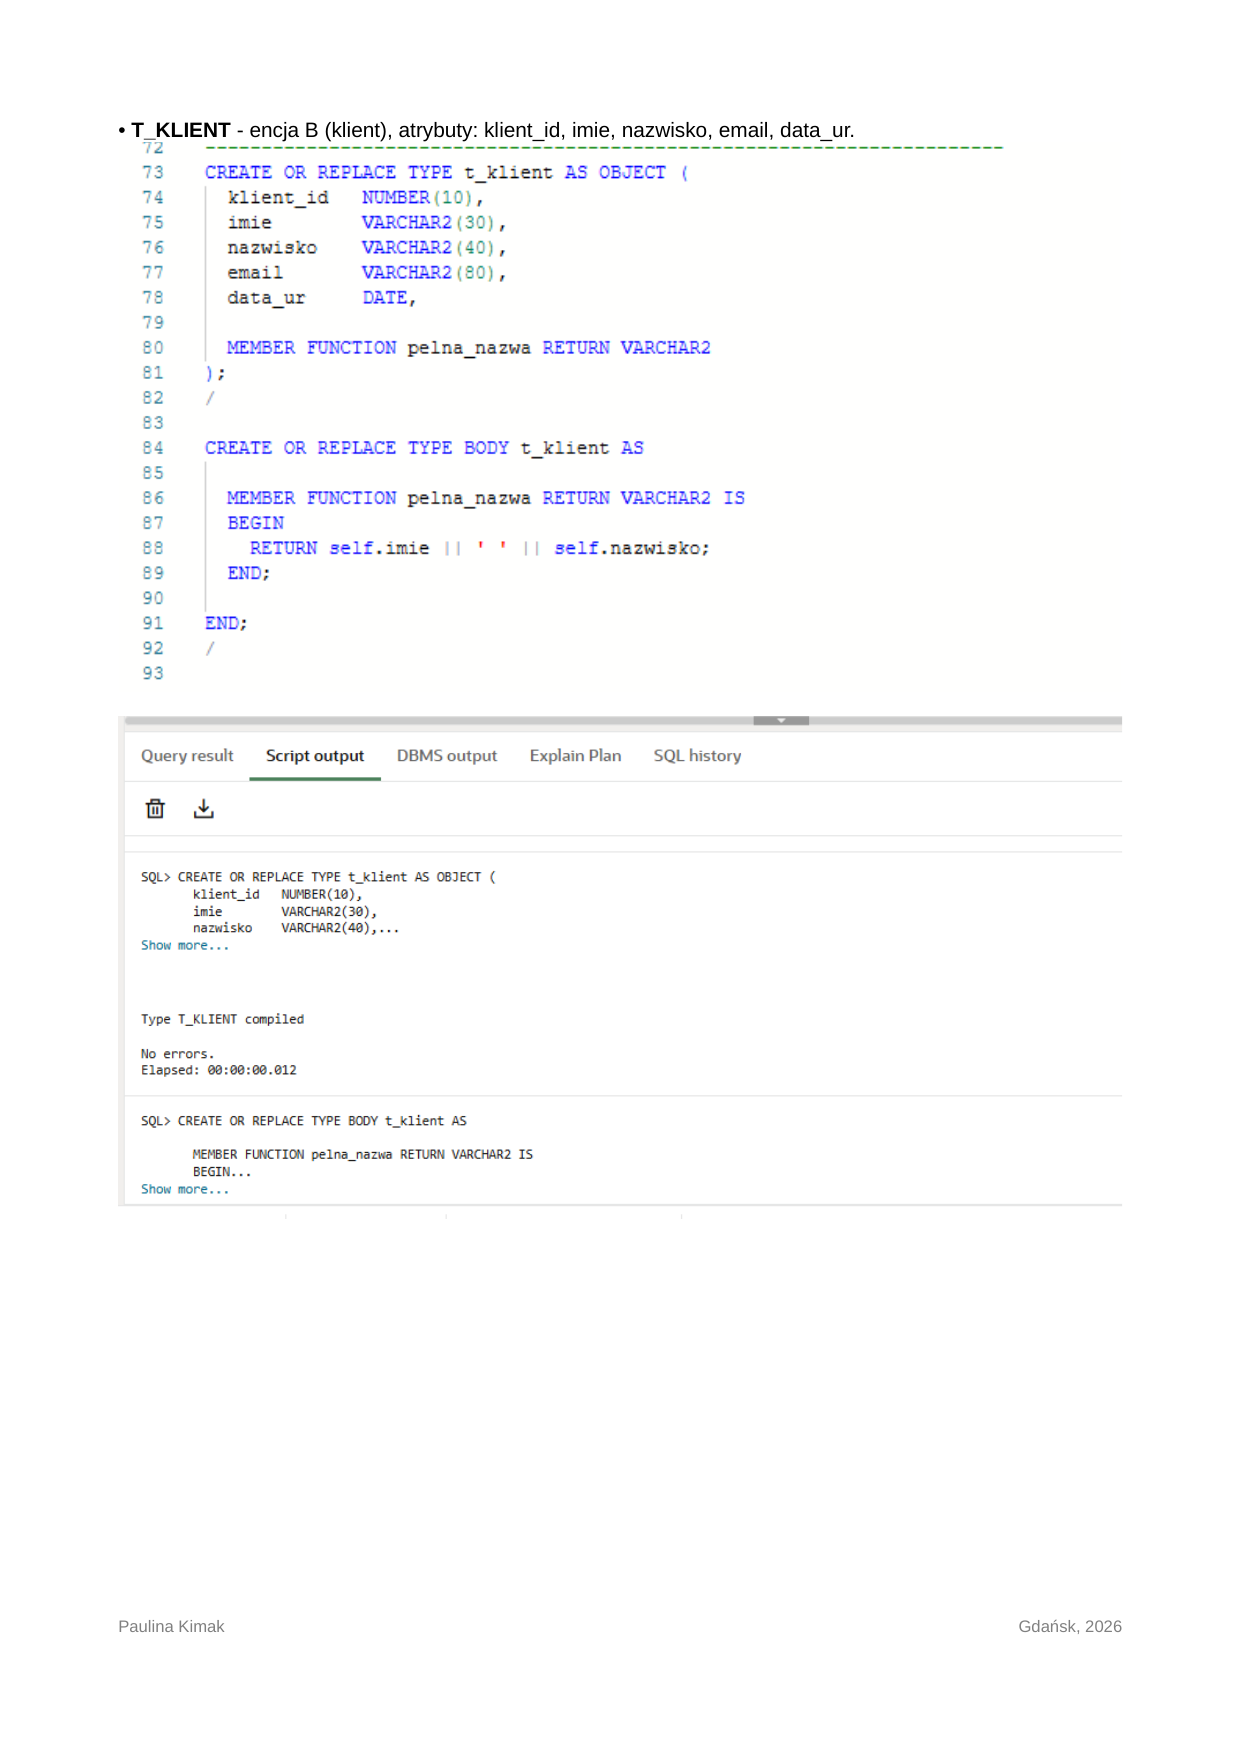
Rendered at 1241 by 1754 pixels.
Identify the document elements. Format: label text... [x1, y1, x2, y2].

text • T_KLIENT - encja B (klient), atrybuty: klient_id, imie, nazwisko, email, data_ur. [118, 118, 1122, 142]
picture [118, 716, 1123, 1219]
picture [119, 142, 1121, 692]
